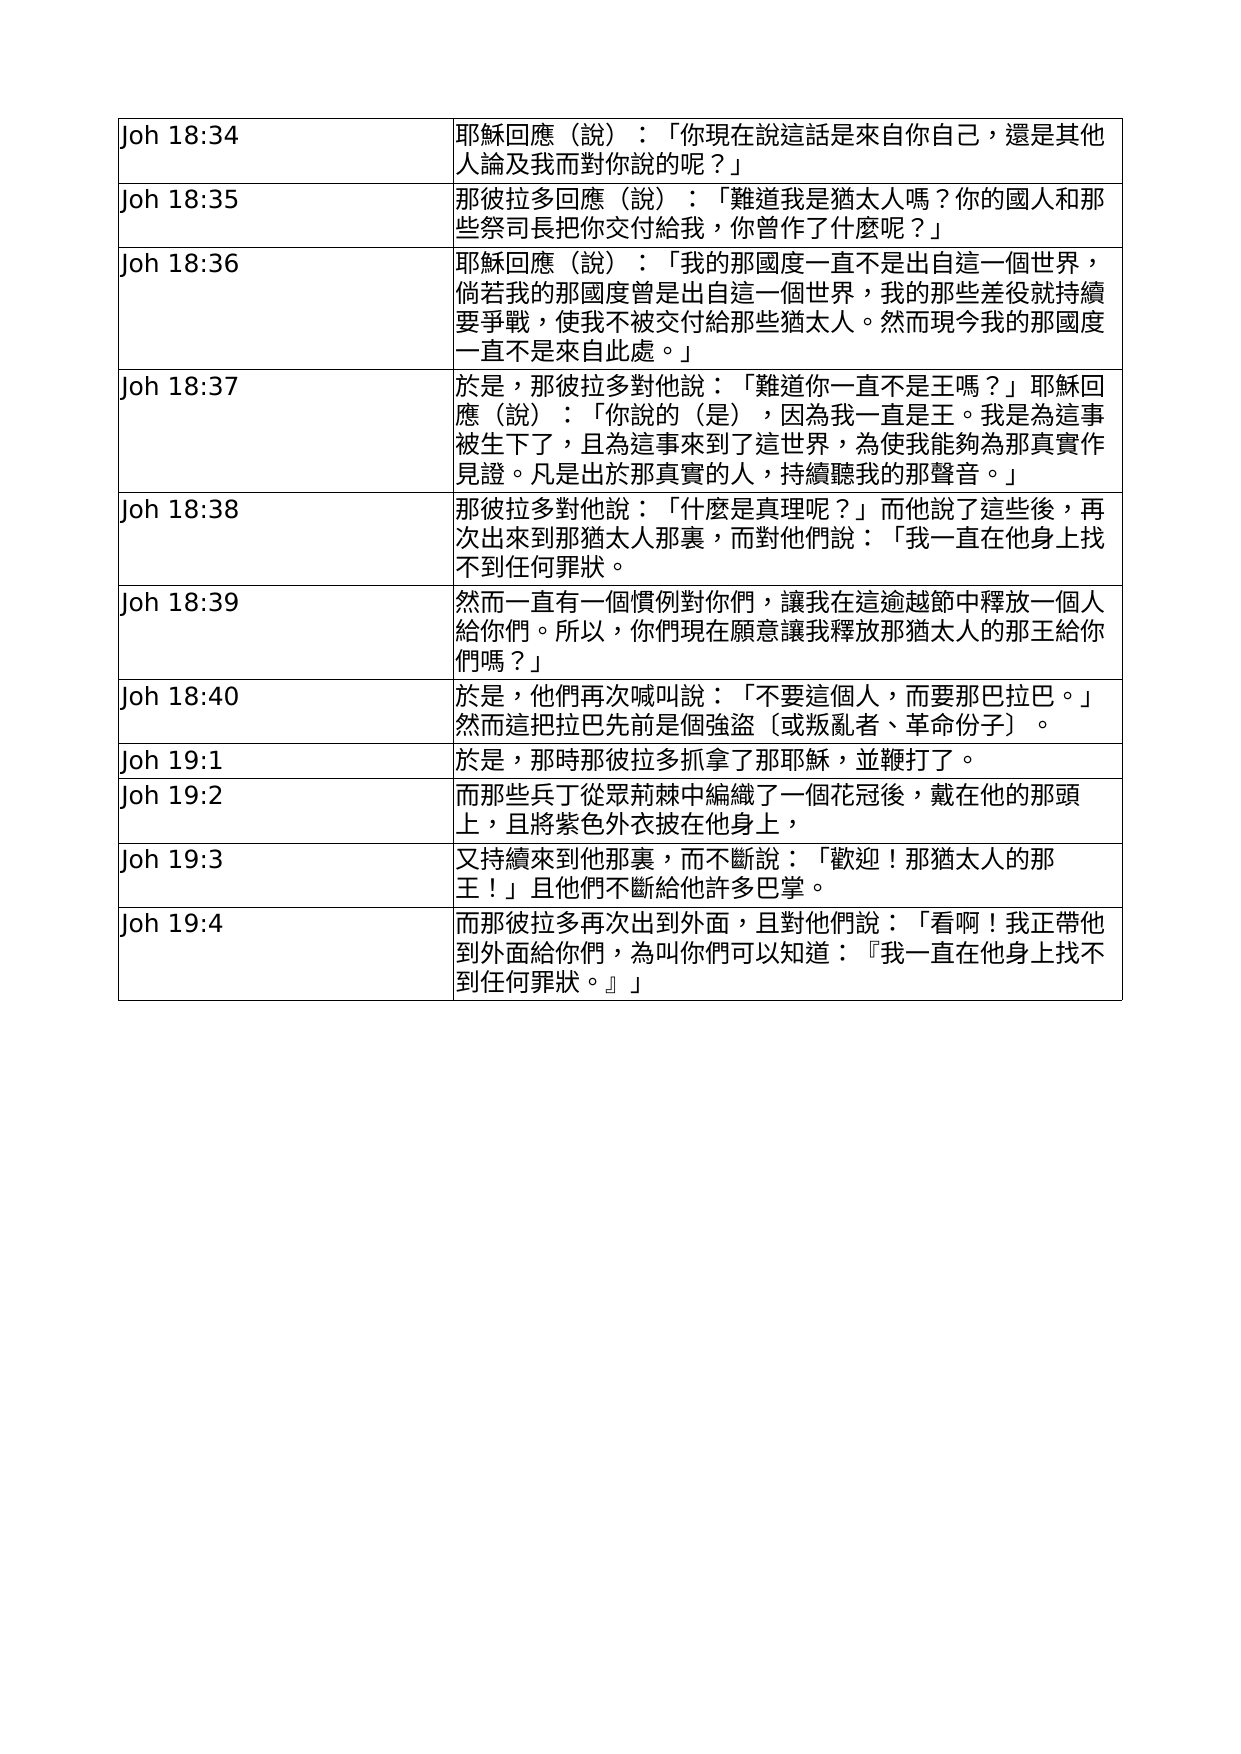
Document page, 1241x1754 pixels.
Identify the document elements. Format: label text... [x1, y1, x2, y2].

table_cell Joh 19:1 [119, 744, 453, 778]
table_cell 於是，那時那彼拉多抓拿了那耶穌，並鞭打了。 [454, 744, 1122, 778]
table_cell 耶穌回應（說）：「你現在說這話是來自你自己，還是其他人論及我而對你說的呢？」 [454, 119, 1122, 182]
table_cell Joh 18:34 [119, 119, 453, 182]
table_cell 那彼拉多回應（說）：「難道我是猶太人嗎？你的國人和那些祭司長把你交付給我，你曾作了什麼呢？」 [454, 184, 1122, 247]
table_cell 於是，他們再次喊叫說：「不要這個人，而要那巴拉巴。」然而這把拉巴先前是個強盜〔或叛亂者、革命份子〕。 [454, 680, 1122, 743]
table_cell Joh 18:39 [119, 586, 453, 679]
table_cell Joh 18:35 [119, 184, 453, 247]
table_cell 那彼拉多對他說：「什麼是真理呢？」而他說了這些後，再次出來到那猶太人那裏，而對他們說：「我一直在他身上找不到任何罪狀。 [454, 493, 1122, 585]
table_cell Joh 18:38 [119, 493, 453, 585]
table_cell 然而一直有一個慣例對你們，讓我在這逾越節中釋放一個人給你們。所以，你們現在願意讓我釋放那猶太人的那王給你們嗎？」 [454, 586, 1122, 679]
table_cell 又持續來到他那裏，而不斷說：「歡迎！那猶太人的那王！」且他們不斷給他許多巴掌。 [454, 844, 1122, 907]
table_cell 而那些兵丁從眾荊棘中編織了一個花冠後，戴在他的那頭上，且將紫色外衣披在他身上， [454, 779, 1122, 842]
table_cell Joh 19:4 [119, 908, 453, 1000]
table_cell Joh 19:2 [119, 779, 453, 842]
table_cell 於是，那彼拉多對他說：「難道你一直不是王嗎？」耶穌回應（說）：「你說的（是），因為我一直是王。我是為這事被生下了，且為這事來到了這世界，為使我能夠為那真實作見證。凡是出於那真實的人，持續聽我的那聲音。」 [454, 370, 1122, 492]
table_cell Joh 18:40 [119, 680, 453, 743]
table_cell Joh 19:3 [119, 844, 453, 907]
table_cell Joh 18:36 [119, 248, 453, 369]
table_cell 耶穌回應（說）：「我的那國度一直不是出自這一個世界，倘若我的那國度曾是出自這一個世界，我的那些差役就持續要爭戰，使我不被交付給那些猶太人。然而現今我的那國度一直不是來自此處。」 [454, 248, 1122, 369]
table_cell Joh 18:37 [119, 370, 453, 492]
table_cell 而那彼拉多再次出到外面，且對他們說：「看啊！我正帶他到外面給你們，為叫你們可以知道：『我一直在他身上找不到任何罪狀。』」 [454, 908, 1122, 1000]
